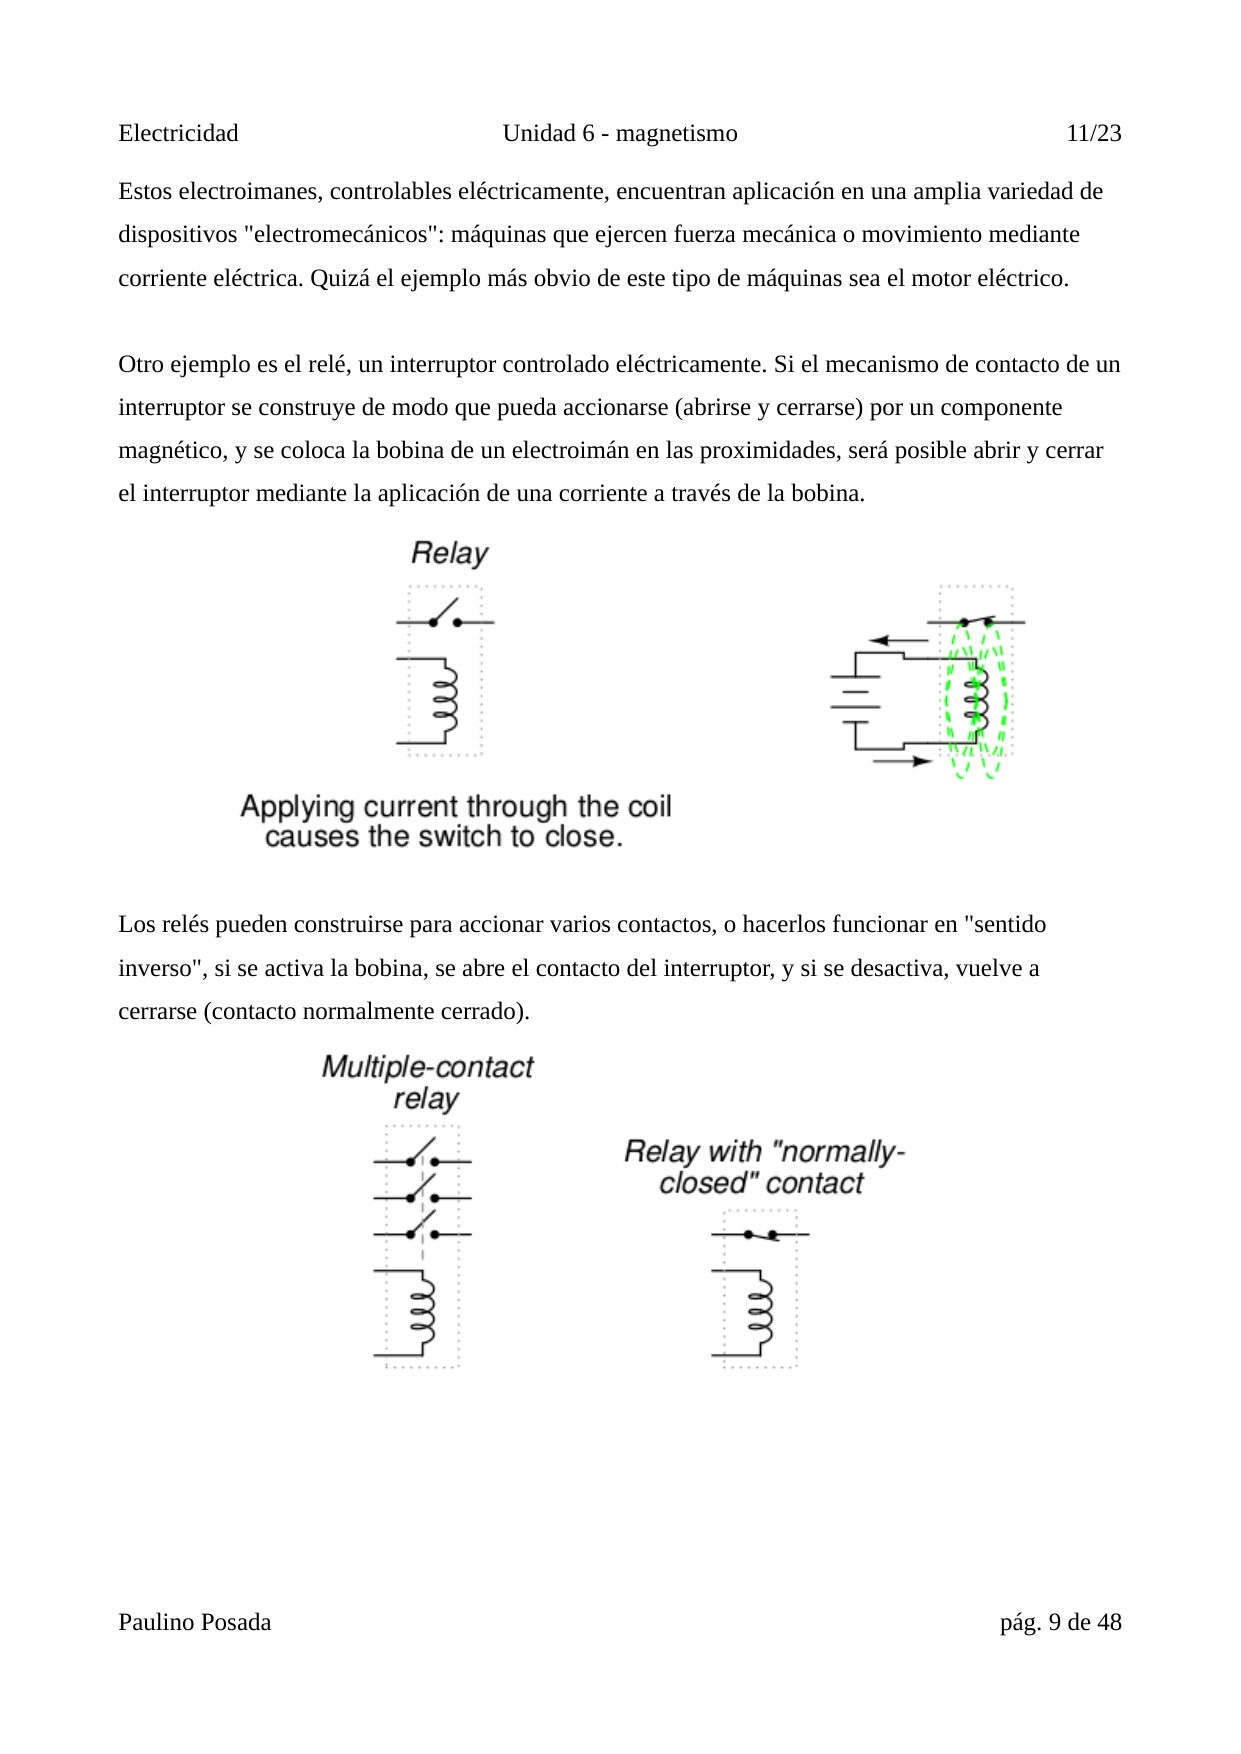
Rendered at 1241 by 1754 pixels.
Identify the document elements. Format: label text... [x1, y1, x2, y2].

text Estos electroimanes, controlables eléctricamente, encuentran aplicación en una amplia variedad de [118, 176, 1122, 205]
text Los relés pueden construirse para accionar varios contactos, o hacerlos funcionar en "sentido inverso", si se activa la bobina, se abre el contacto del interruptor, y si se desactiva, vuelve a cerrarse (contacto normalmente cerrado). [118, 909, 1122, 1024]
text Otro ejemplo es el relé, un interruptor controlado eléctricamente. Si el mecanismo de contacto de un interruptor se construye de modo que pueda accionarse (abrirse y cerrarse) por un componente magnético, y se coloca la bobina de un electroimán en las proximidades, será posible abrir y cerrar el interruptor mediante la aplicación de una corriente a través de la bobina. [118, 349, 1122, 507]
text corriente eléctrica. Quizá el ejemplo más obvio de este tipo de máquinas sea el motor eléctrico. [118, 263, 1122, 291]
picture [297, 1038, 943, 1389]
picture [195, 521, 1045, 862]
text dispositivos "electromecánicos": máquinas que ejercen fuerza mecánica o movimiento mediante [118, 219, 1122, 248]
